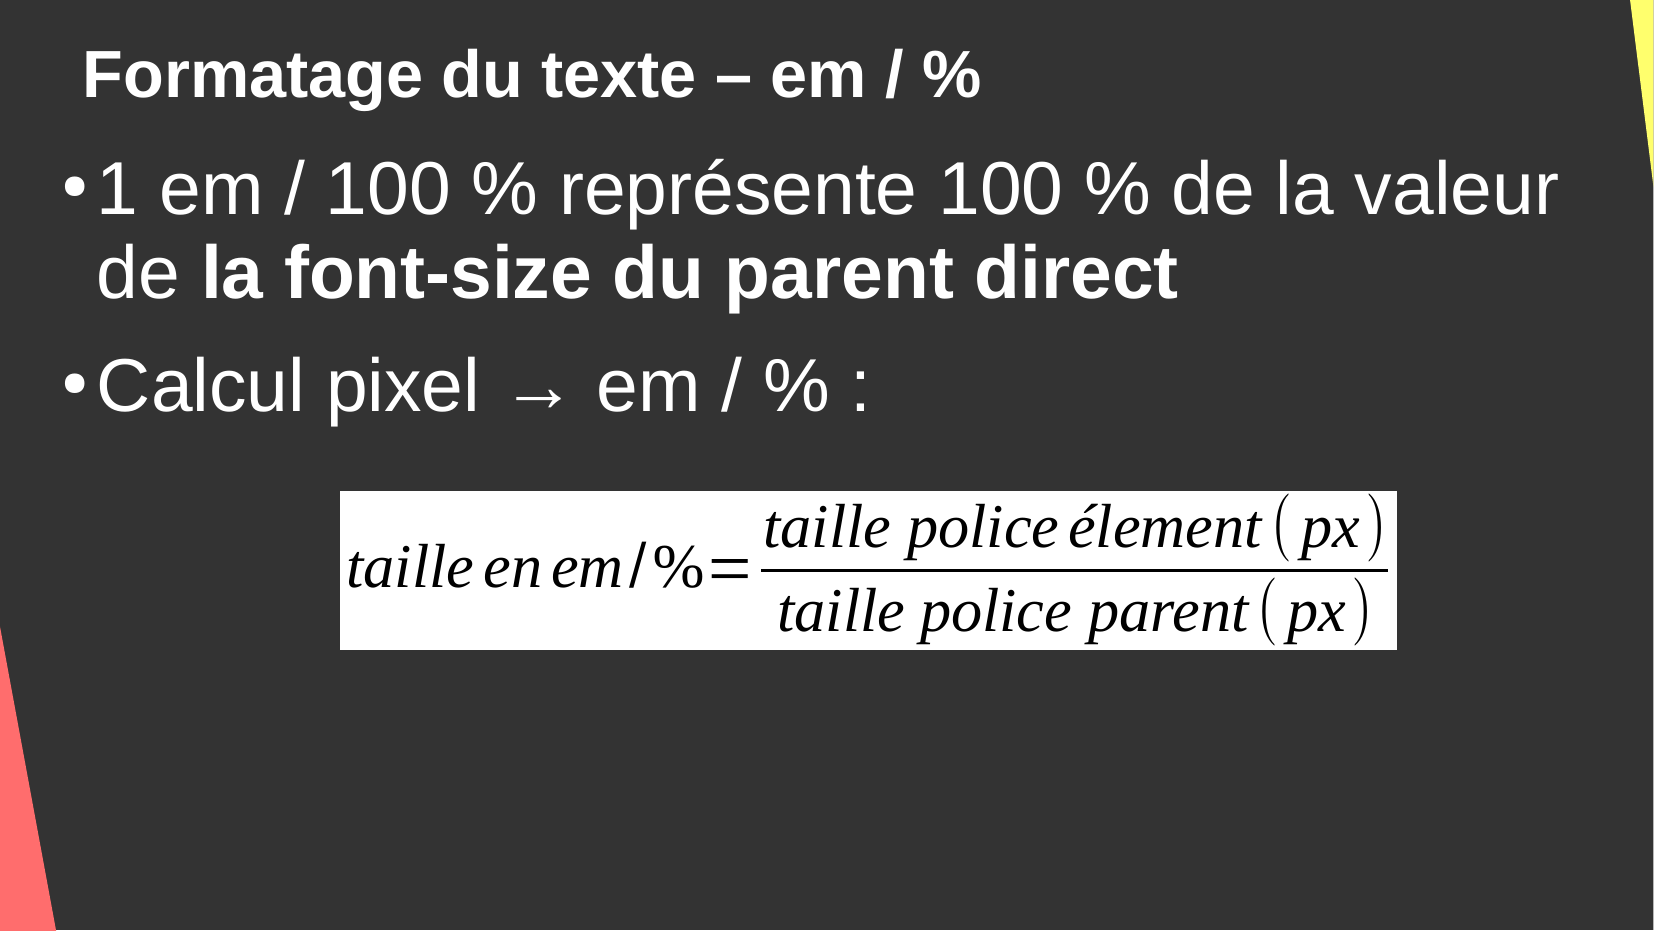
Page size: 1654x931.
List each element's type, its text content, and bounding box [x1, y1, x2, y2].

text_box [0, 626, 57, 931]
subtitle 1 em / 100 % représente 100 % de la valeur de la font-size du parent direct Calcul pixel → em / % : [61, 146, 1638, 687]
title Formatage du texte – em / % [82, 37, 1571, 146]
text_box [1630, 0, 1654, 192]
chart [340, 490, 1397, 650]
